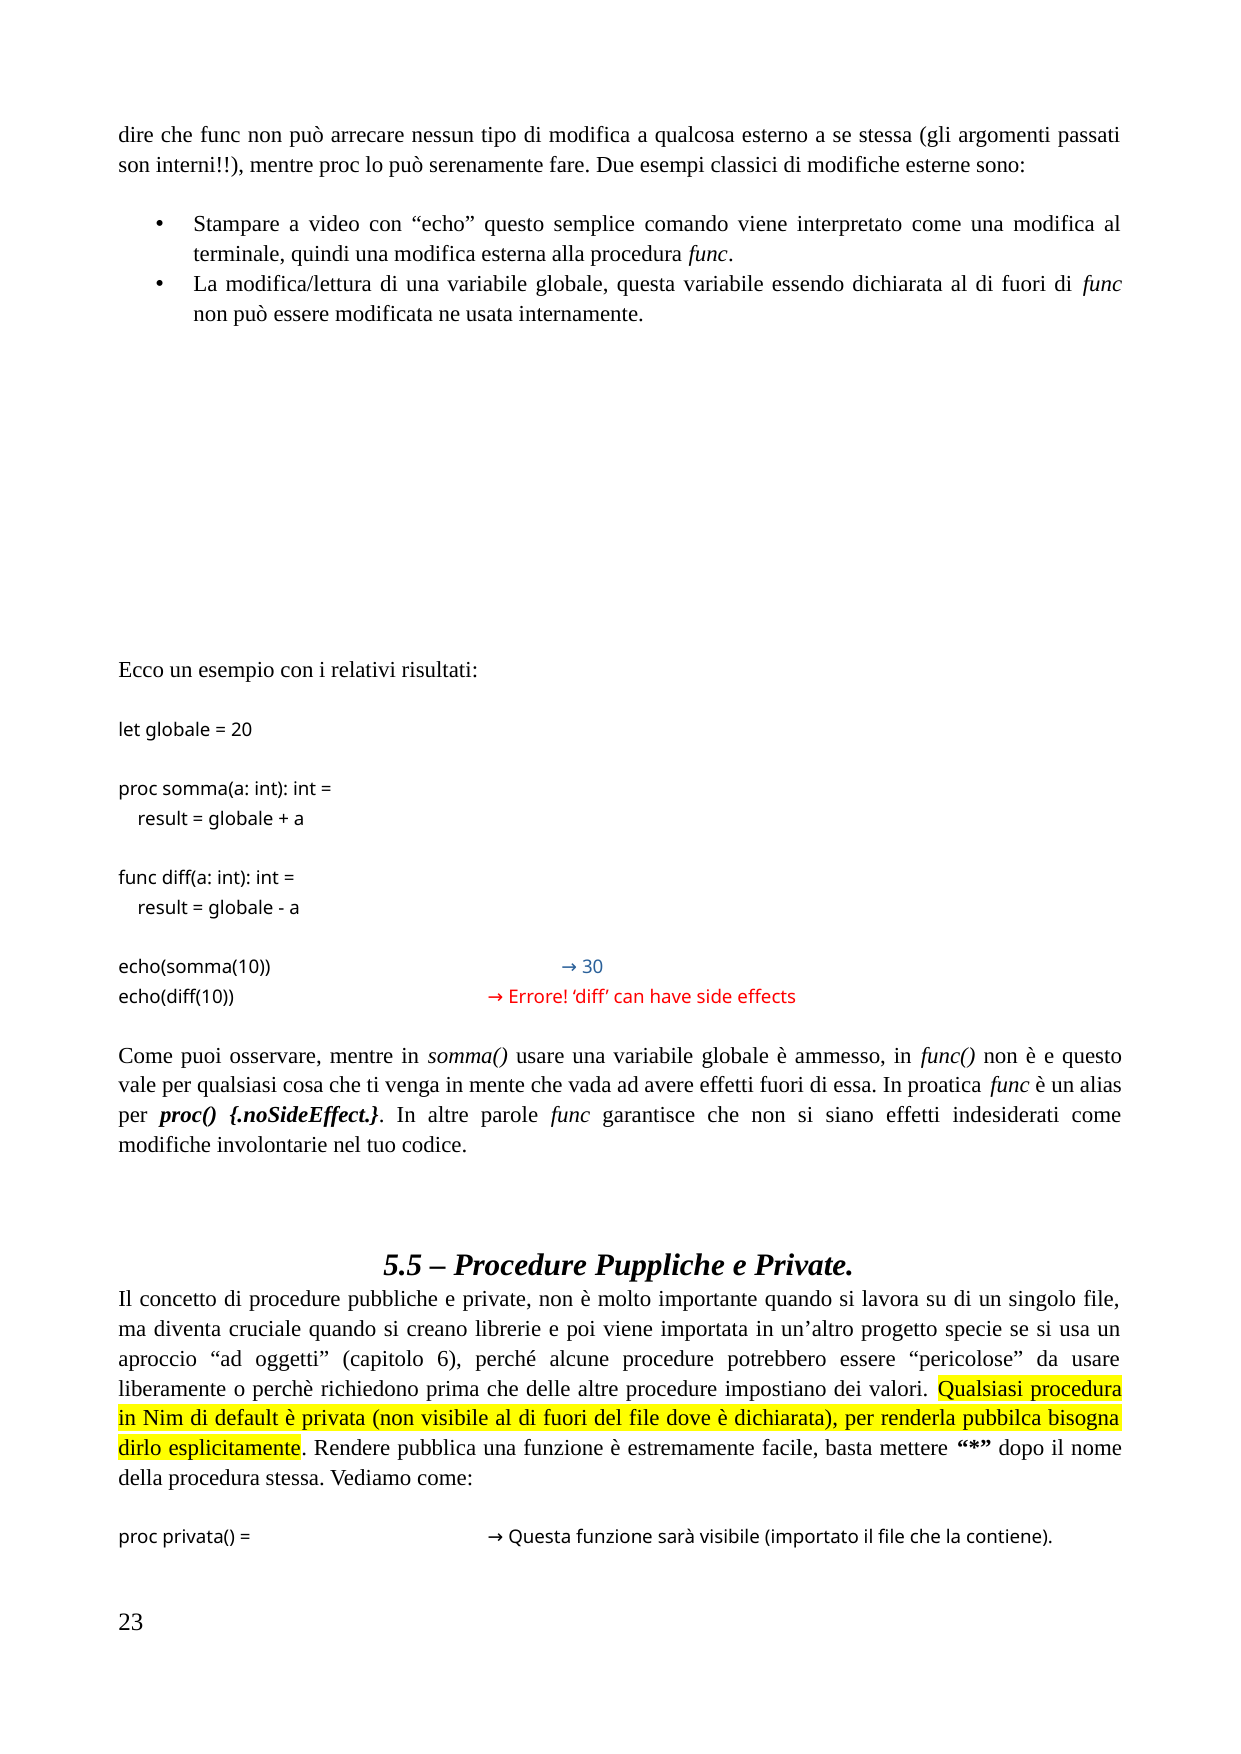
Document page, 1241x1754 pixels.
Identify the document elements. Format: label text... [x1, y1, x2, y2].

text Ecco un esempio con i relativi risultati: [118, 652, 1122, 682]
text Il concetto di procedure pubbliche e private, non è molto importante quando si lavora su di un singolo file, ma diventa cruciale quando si creano librerie e poi viene importata in un’altro progetto specie se si usa un aproccio “ad oggetti” (capitolo 6), perché alcune procedure potrebbero essere “pericolose” da usare liberamente o perchè richiedono prima che delle altre procedure impostiano dei valori. Qualsiasi procedura in Nim di default è privata (non visibile al di fuori del file dove è dichiarata), per renderla pubbilca bisogna dirlo esplicitamente. Rendere pubblica una funzione è estremamente facile, basta mettere “*” dopo il nome della procedura stessa. Vediamo come: [118, 1282, 1122, 1490]
text 5.5 – Procedure Puppliche e Private. [118, 1246, 1122, 1282]
list Stampare a video con “echo” questo semplice comando viene interpretato come una modifica al terminale, quindi una modifica esterna alla procedura func. [156, 207, 1122, 267]
text result = globale + a [118, 801, 1122, 831]
text echo(somma(10)) → 30 [118, 949, 1122, 979]
text let globale = 20 [118, 712, 1122, 742]
text echo(diff(10)) → Errore! ‘diff’ can have side effects [118, 979, 1122, 1009]
text proc privata() = → Questa funzione sarà visibile (importato il file che la contiene). [118, 1520, 1122, 1549]
text func diff(a: int): int = [118, 860, 1122, 890]
text dire che func non può arrecare nessun tipo di modifica a qualcosa esterno a se stessa (gli argomenti passati son interni!!), mentre proc lo può serenamente fare. Due esempi classici di modifiche esterne sono: [118, 118, 1122, 177]
text Come puoi osservare, mentre in somma() usare una variabile globale è ammesso, in func() non è e questo vale per qualsiasi cosa che ti venga in mente che vada ad avere effetti fuori di essa. In proatica func è un alias per proc() {.noSideEffect.}. In altre parole func garantisce che non si siano effetti indesiderati come modifiche involontarie nel tuo codice. [118, 1038, 1122, 1157]
text proc somma(a: int): int = [118, 771, 1122, 801]
text result = globale - a [118, 890, 1122, 920]
list La modifica/lettura di una variabile globale, questa variabile essendo dichiarata al di fuori di func non può essere modificata ne usata internamente. [156, 267, 1122, 326]
